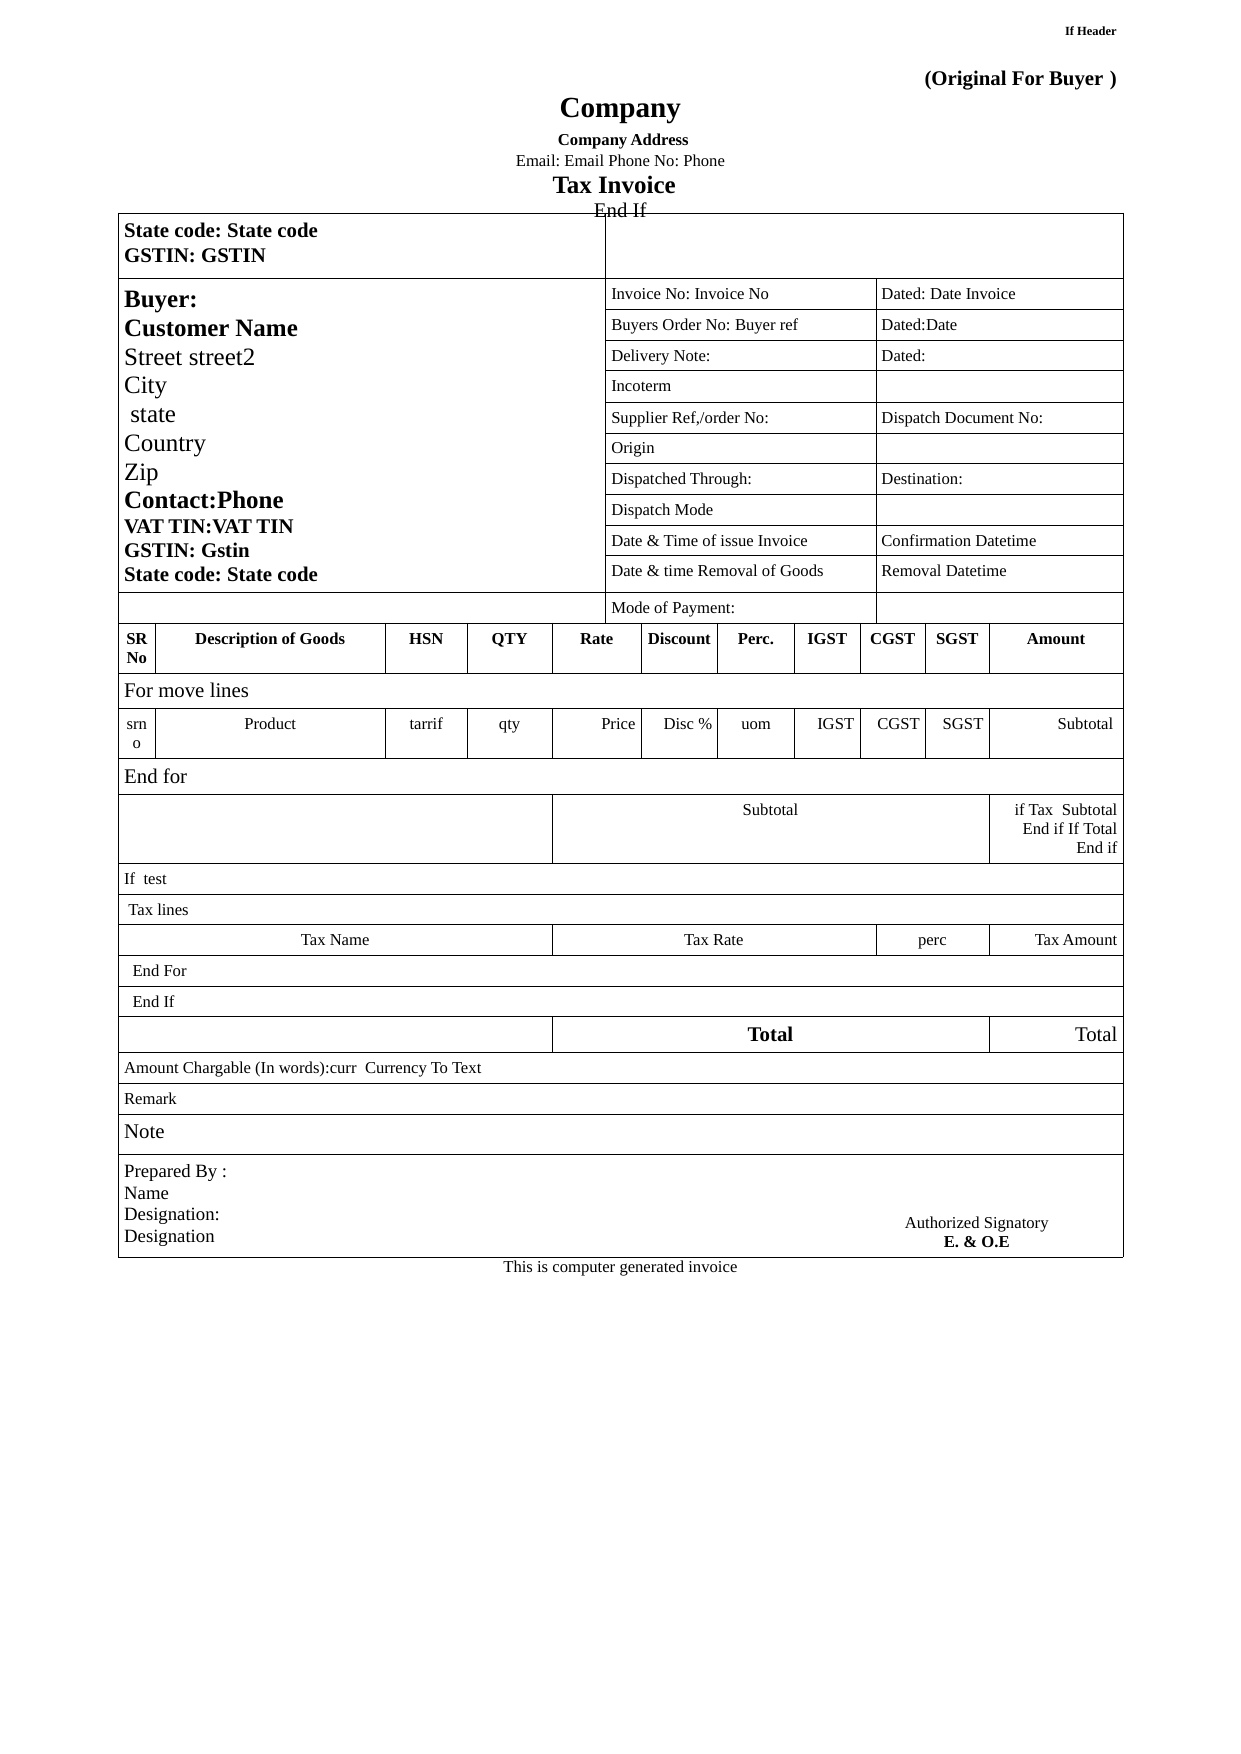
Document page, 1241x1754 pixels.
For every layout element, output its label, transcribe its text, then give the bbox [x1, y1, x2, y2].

table_cell uom [718, 709, 794, 758]
table_cell IGST [795, 709, 860, 758]
table_cell if Tax Subtotal End if If Total End if [990, 795, 1123, 863]
table_cell Amount [990, 624, 1123, 673]
table_cell Destination: [877, 464, 1123, 494]
table_cell Price [553, 709, 641, 758]
table_cell SGST [926, 624, 989, 673]
table_cell Rate [553, 624, 641, 673]
table_cell qty [468, 709, 552, 758]
table_cell perc [877, 925, 989, 955]
table_cell Dated: [877, 341, 1123, 370]
table_cell Dispatch Mode [606, 495, 876, 525]
table_cell Buyers Order No: Buyer ref [606, 310, 876, 340]
text This is computer generated invoice [118, 1258, 1122, 1276]
table_header [606, 214, 1123, 278]
table_cell Tax Amount [990, 925, 1123, 955]
table_cell Tax Name [119, 925, 552, 955]
table_cell Discount [642, 624, 717, 673]
table_cell Subtotal [553, 795, 989, 863]
table_cell Invoice No: Invoice No [606, 279, 876, 309]
table_cell [119, 593, 605, 623]
table_cell CGST [861, 709, 925, 758]
table_cell HSN [386, 624, 467, 673]
table_cell Date & time Removal of Goods [606, 556, 876, 592]
table_cell End If [119, 987, 1123, 1016]
table_cell For move lines [119, 674, 1123, 708]
table_cell [877, 371, 1123, 402]
table_cell Note [119, 1115, 1123, 1154]
table_cell tarrif [386, 709, 467, 758]
table_cell Perc. [718, 624, 794, 673]
table_cell SR No [119, 624, 155, 673]
table_cell [877, 495, 1123, 525]
table_cell Authorized Signatory E. & O.E [830, 1155, 1123, 1257]
table_cell IGST [795, 624, 860, 673]
table_cell Prepared By : Name Designation: Designation [119, 1155, 472, 1257]
table_cell Incoterm [606, 371, 876, 402]
table_cell Dispatch Document No: [877, 403, 1123, 432]
table_cell If test [119, 864, 1123, 893]
table_cell QTY [468, 624, 552, 673]
table_cell Subtotal [990, 709, 1123, 758]
table_cell [119, 1017, 552, 1052]
table_cell Dispatched Through: [606, 464, 876, 494]
table_cell Removal Datetime [877, 556, 1123, 592]
table_cell Amount Chargable (In words):curr Currency To Text [119, 1053, 1123, 1083]
table_cell Supplier Ref,/order No: [606, 403, 876, 432]
table_cell [472, 1155, 830, 1257]
table_cell Product [156, 709, 385, 758]
table_header State code: State code GSTIN: GSTIN [119, 214, 605, 278]
table_cell Delivery Note: [606, 341, 876, 370]
table_cell Confirmation Datetime [877, 526, 1123, 555]
table_cell SGST [926, 709, 989, 758]
table_cell srno [119, 709, 155, 758]
table_cell Tax Rate [553, 925, 876, 955]
table_cell [877, 593, 1123, 623]
table_cell Disc % [642, 709, 717, 758]
table_cell Dated:Date [877, 310, 1123, 340]
table_cell Total [553, 1017, 989, 1052]
table_cell [119, 795, 552, 863]
table_cell Buyer: Customer Name Street street2 City state Country Zip Contact:Phone VAT TIN:VAT TIN GSTIN: Gstin State code: State code [119, 279, 605, 592]
table_cell End For [119, 956, 1123, 986]
table_cell CGST [861, 624, 925, 673]
table_cell Tax lines [119, 895, 1123, 924]
table_cell [877, 434, 1123, 463]
table_cell Dated: Date Invoice [877, 279, 1123, 309]
table_cell Mode of Payment: [606, 593, 876, 623]
table_cell Origin [606, 434, 876, 463]
table_cell End for [119, 759, 1123, 794]
table_cell Date & Time of issue Invoice [606, 526, 876, 555]
table_cell Description of Goods [156, 624, 385, 673]
table_cell Total [990, 1017, 1123, 1052]
table_cell Remark [119, 1084, 1123, 1113]
